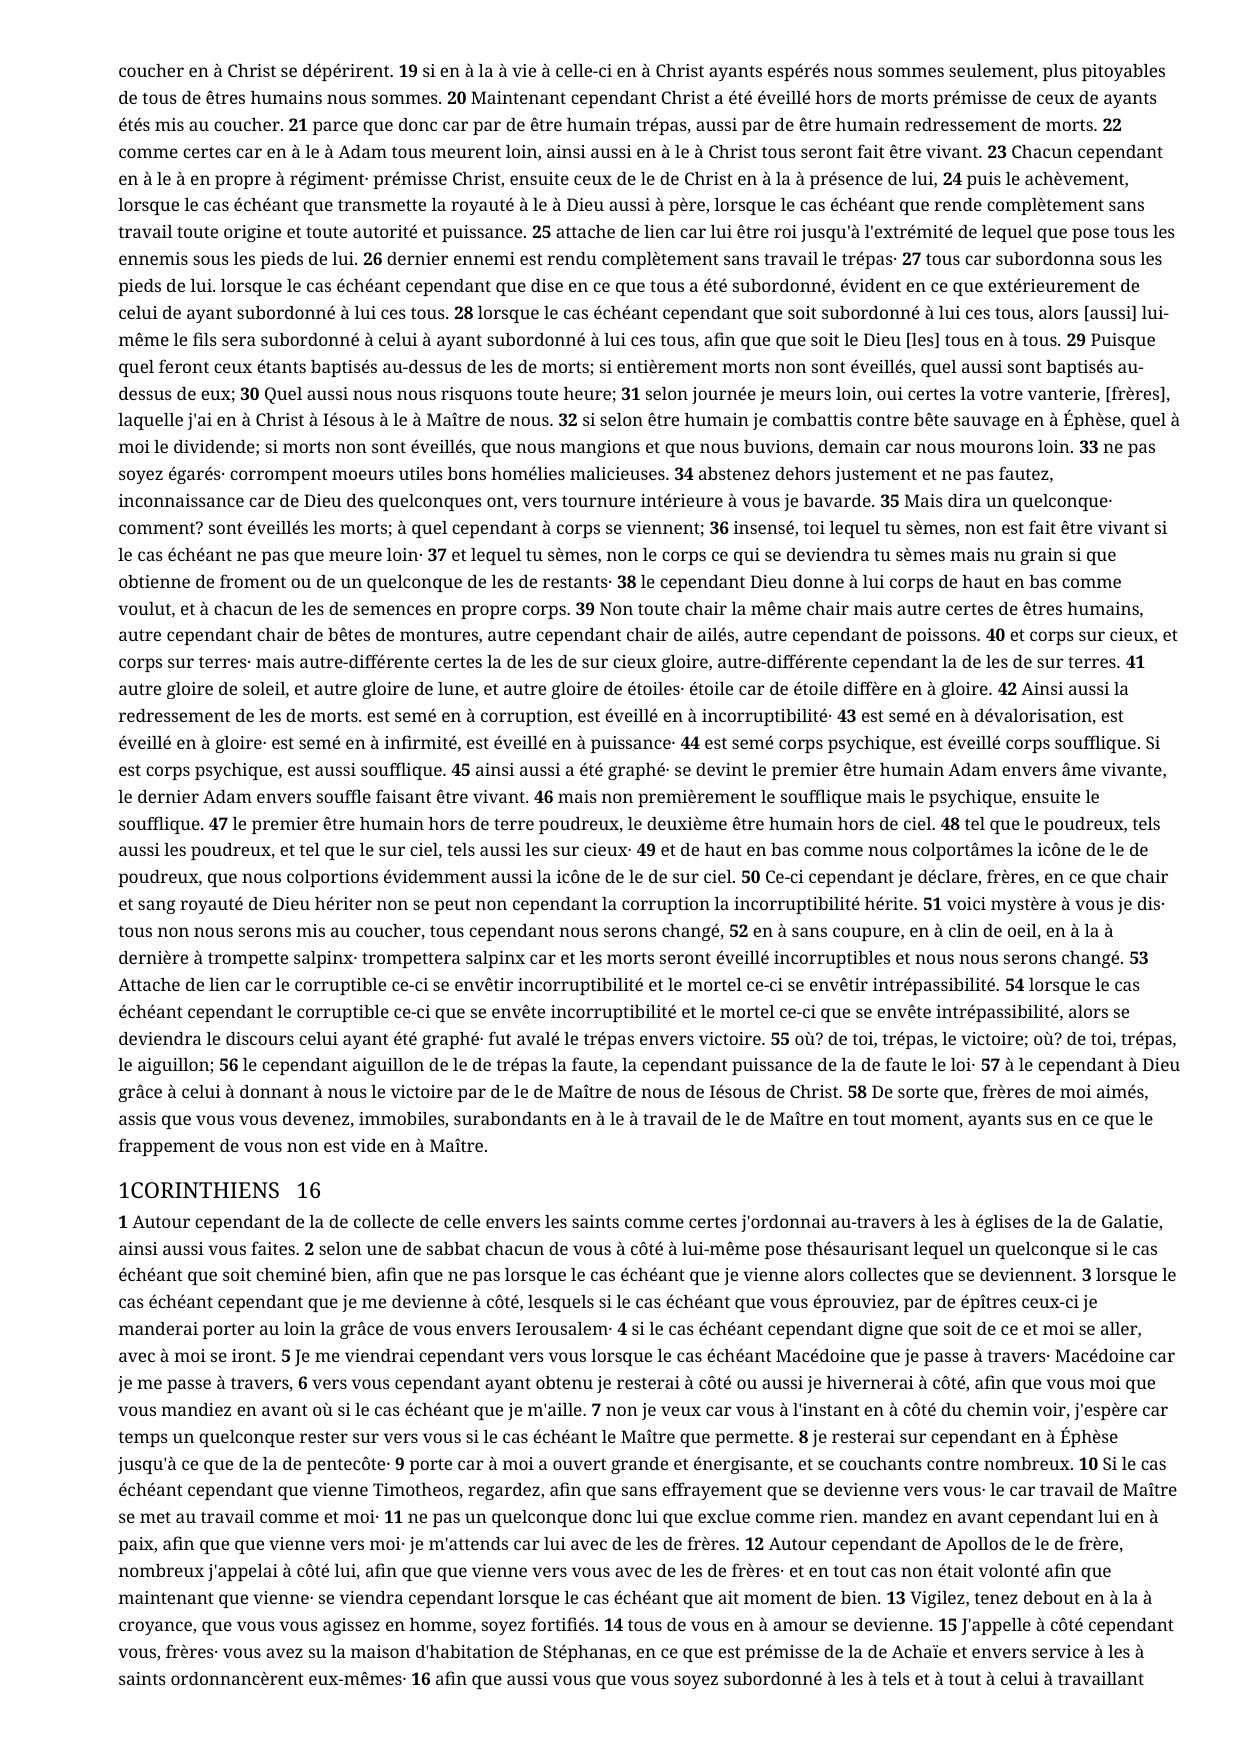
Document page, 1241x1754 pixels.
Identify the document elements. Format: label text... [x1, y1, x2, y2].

text 1CORINTHIENS 16 [118, 1176, 1181, 1205]
text 1 Autour cependant de la de collecte de celle envers les saints comme certes j'ordonnai au-travers à les à églises de la de Galatie, ainsi aussi vous faites. 2 selon une de sabbat chacun de vous à côté à lui-même pose thésaurisant lequel un quelconque si le cas échéant que soit cheminé bien, afin que ne pas lorsque le cas échéant que je vienne alors collectes que se deviennent. 3 lorsque le cas échéant cependant que je me devienne à côté, lesquels si le cas échéant que vous éprouviez, par de épîtres ceux-ci je manderai porter au loin la grâce de vous envers Ierousalem· 4 si le cas échéant cependant digne que soit de ce et moi se aller, avec à moi se iront. 5 Je me viendrai cependant vers vous lorsque le cas échéant Macédoine que je passe à travers· Macédoine car je me passe à travers, 6 vers vous cependant ayant obtenu je resterai à côté ou aussi je hivernerai à côté, afin que vous moi que vous mandiez en avant où si le cas échéant que je m'aille. 7 non je veux car vous à l'instant en à côté du chemin voir, j'espère car temps un quelconque rester sur vers vous si le cas échéant le Maître que permette. 8 je resterai sur cependant en à Éphèse jusqu'à ce que de la de pentecôte· 9 porte car à moi a ouvert grande et énergisante, et se couchants contre nombreux. 10 Si le cas échéant cependant que vienne Timotheos, regardez, afin que sans effrayement que se devienne vers vous· le car travail de Maître se met au travail comme et moi· 11 ne pas un quelconque donc lui que exclue comme rien. mandez en avant cependant lui en à paix, afin que que vienne vers moi· je m'attends car lui avec de les de frères. 12 Autour cependant de Apollos de le de frère, nombreux j'appelai à côté lui, afin que que vienne vers vous avec de les de frères· et en tout cas non était volonté afin que maintenant que vienne· se viendra cependant lorsque le cas échéant que ait moment de bien. 13 Vigilez, tenez debout en à la à croyance, que vous vous agissez en homme, soyez fortifiés. 14 tous de vous en à amour se devienne. 15 J'appelle à côté cependant vous, frères· vous avez su la maison d'habitation de Stéphanas, en ce que est prémisse de la de Achaïe et envers service à les à saints ordonnancèrent eux-mêmes· 16 afin que aussi vous que vous soyez subordonné à les à tels et à tout à celui à travaillant [118, 1210, 1181, 1690]
text coucher en à Christ se dépérirent. 19 si en à la à vie à celle-ci en à Christ ayants espérés nous sommes seulement, plus pitoyables de tous de êtres humains nous sommes. 20 Maintenant cependant Christ a été éveillé hors de morts prémisse de ceux de ayants étés mis au coucher. 21 parce que donc car par de être humain trépas, aussi par de être humain redressement de morts. 22 comme certes car en à le à Adam tous meurent loin, ainsi aussi en à le à Christ tous seront fait être vivant. 23 Chacun cependant en à le à en propre à régiment· prémisse Christ, ensuite ceux de le de Christ en à la à présence de lui, 24 puis le achèvement, lorsque le cas échéant que transmette la royauté à le à Dieu aussi à père, lorsque le cas échéant que rende complètement sans travail toute origine et toute autorité et puissance. 25 attache de lien car lui être roi jusqu'à l'extrémité de lequel que pose tous les ennemis sous les pieds de lui. 26 dernier ennemi est rendu complètement sans travail le trépas· 27 tous car subordonna sous les pieds de lui. lorsque le cas échéant cependant que dise en ce que tous a été subordonné, évident en ce que extérieurement de celui de ayant subordonné à lui ces tous. 28 lorsque le cas échéant cependant que soit subordonné à lui ces tous, alors [aussi] lui-même le fils sera subordonné à celui à ayant subordonné à lui ces tous, afin que que soit le Dieu [les] tous en à tous. 29 Puisque quel feront ceux étants baptisés au-dessus de les de morts; si entièrement morts non sont éveillés, quel aussi sont baptisés au-dessus de eux; 30 Quel aussi nous nous risquons toute heure; 31 selon journée je meurs loin, oui certes la votre vanterie, [frères], laquelle j'ai en à Christ à Iésous à le à Maître de nous. 32 si selon être humain je combattis contre bête sauvage en à Éphèse, quel à moi le dividende; si morts non sont éveillés, que nous mangions et que nous buvions, demain car nous mourons loin. 33 ne pas soyez égarés· corrompent moeurs utiles bons homélies malicieuses. 34 abstenez dehors justement et ne pas fautez, inconnaissance car de Dieu des quelconques ont, vers tournure intérieure à vous je bavarde. 35 Mais dira un quelconque· comment? sont éveillés les morts; à quel cependant à corps se viennent; 36 insensé, toi lequel tu sèmes, non est fait être vivant si le cas échéant ne pas que meure loin· 37 et lequel tu sèmes, non le corps ce qui se deviendra tu sèmes mais nu grain si que obtienne de froment ou de un quelconque de les de restants· 38 le cependant Dieu donne à lui corps de haut en bas comme voulut, et à chacun de les de semences en propre corps. 39 Non toute chair la même chair mais autre certes de êtres humains, autre cependant chair de bêtes de montures, autre cependant chair de ailés, autre cependant de poissons. 40 et corps sur cieux, et corps sur terres· mais autre-différente certes la de les de sur cieux gloire, autre-différente cependant la de les de sur terres. 41 autre gloire de soleil, et autre gloire de lune, et autre gloire de étoiles· étoile car de étoile diffère en à gloire. 42 Ainsi aussi la redressement de les de morts. est semé en à corruption, est éveillé en à incorruptibilité· 43 est semé en à dévalorisation, est éveillé en à gloire· est semé en à infirmité, est éveillé en à puissance· 44 est semé corps psychique, est éveillé corps soufflique. Si est corps psychique, est aussi soufflique. 45 ainsi aussi a été graphé· se devint le premier être humain Adam envers âme vivante, le dernier Adam envers souffle faisant être vivant. 46 mais non premièrement le soufflique mais le psychique, ensuite le soufflique. 47 le premier être humain hors de terre poudreux, le deuxième être humain hors de ciel. 48 tel que le poudreux, tels aussi les poudreux, et tel que le sur ciel, tels aussi les sur cieux· 49 et de haut en bas comme nous colportâmes la icône de le de poudreux, que nous colportions évidemment aussi la icône de le de sur ciel. 50 Ce-ci cependant je déclare, frères, en ce que chair et sang royauté de Dieu hériter non se peut non cependant la corruption la incorruptibilité hérite. 51 voici mystère à vous je dis· tous non nous serons mis au coucher, tous cependant nous serons changé, 52 en à sans coupure, en à clin de oeil, en à la à dernière à trompette salpinx· trompettera salpinx car et les morts seront éveillé incorruptibles et nous nous serons changé. 53 Attache de lien car le corruptible ce-ci se envêtir incorruptibilité et le mortel ce-ci se envêtir intrépassibilité. 54 lorsque le cas échéant cependant le corruptible ce-ci que se envête incorruptibilité et le mortel ce-ci que se envête intrépassibilité, alors se deviendra le discours celui ayant été graphé· fut avalé le trépas envers victoire. 55 où? de toi, trépas, le victoire; où? de toi, trépas, le aiguillon; 56 le cependant aiguillon de le de trépas la faute, la cependant puissance de la de faute le loi· 57 à le cependant à Dieu grâce à celui à donnant à nous le victoire par de le de Maître de nous de Iésous de Christ. 58 De sorte que, frères de moi aimés, assis que vous vous devenez, immobiles, surabondants en à le à travail de le de Maître en tout moment, ayants sus en ce que le frappement de vous non est vide en à Maître. [118, 59, 1181, 1157]
